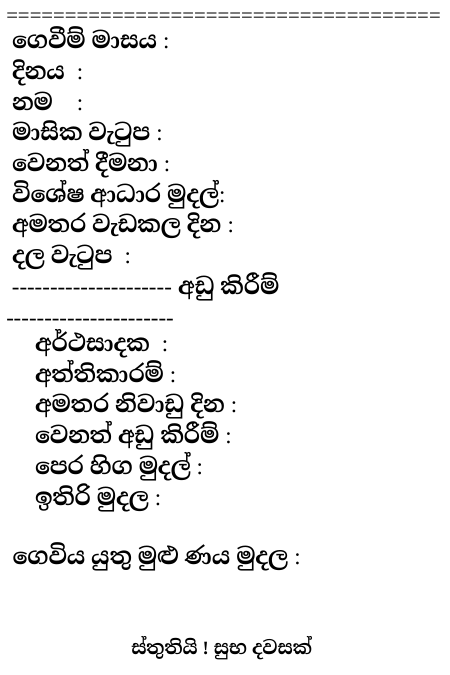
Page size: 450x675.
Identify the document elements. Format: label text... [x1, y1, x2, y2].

text විශේෂ ආධාර මුදල්: [6, 181, 447, 211]
text දිනය : [6, 58, 447, 88]
text නම : [6, 88, 447, 119]
text --------------------- අඩු කිරීම් ---------------------- [6, 273, 447, 330]
text වෙනත් අඩු කිරීම් : [6, 422, 447, 453]
text ගෙවිය යුතු මුළු ණය මුදල : [6, 541, 447, 573]
text මාසික වැටුප : [6, 119, 447, 150]
text වෙනත් දීමනා : [6, 150, 447, 181]
text ගෙවීම් මාසය : [6, 27, 447, 58]
text අත්තිකාරම් : [6, 361, 447, 391]
text දල වැටුප : [6, 242, 447, 273]
text ස්තුතියි ! සුභ දවසක් [6, 631, 447, 662]
text ඉතිරි මුදල : [6, 484, 447, 514]
text අමතර නිවාඩු දින : [6, 391, 447, 422]
text අමතර වැඩකල දින : [6, 211, 447, 242]
text පෙර හිග මුදල් : [6, 453, 447, 484]
text ===================================== [6, 3, 447, 27]
text අර්ථසාදක : [6, 330, 447, 361]
